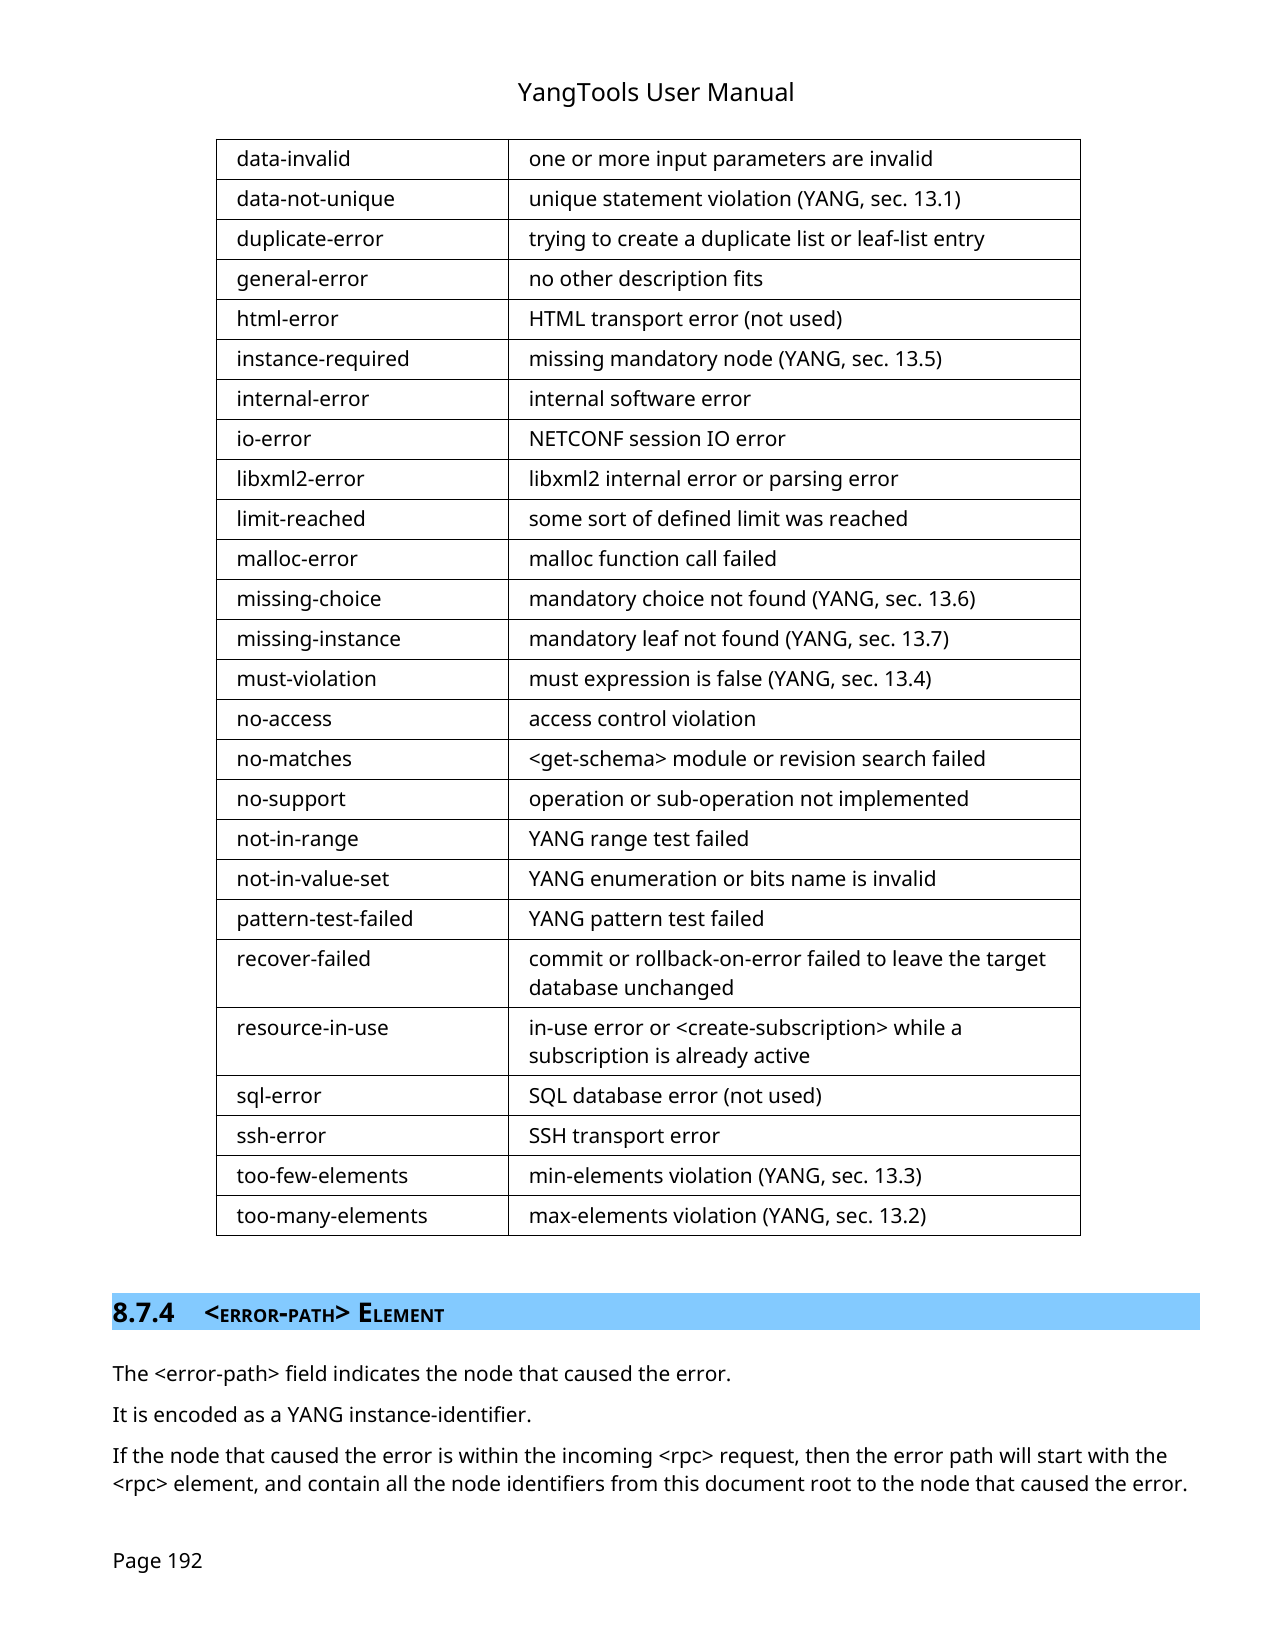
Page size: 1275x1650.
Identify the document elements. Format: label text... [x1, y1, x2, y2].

table_cell data-not-unique [217, 180, 508, 218]
table_cell access control violation [509, 700, 1080, 738]
table_cell libxml2-error [217, 460, 508, 498]
table_cell operation or sub-operation not implemented [509, 780, 1080, 818]
table_cell must-violation [217, 660, 508, 698]
table_cell missing-choice [217, 580, 508, 618]
table_cell ssh-error [217, 1116, 508, 1155]
table_cell data-invalid [217, 140, 508, 178]
text It is encoded as a YANG instance-identifier. [112, 1400, 1200, 1428]
table_cell SSH transport error [509, 1116, 1080, 1155]
table_cell too-few-elements [217, 1156, 508, 1195]
table_cell instance-required [217, 340, 508, 378]
table_cell not-in-range [217, 820, 508, 858]
table_cell malloc function call failed [509, 540, 1080, 578]
subtitle <error-path> Element [112, 1293, 1200, 1330]
table_cell libxml2 internal error or parsing error [509, 460, 1080, 498]
table_cell duplicate-error [217, 220, 508, 258]
table_cell must expression is false (YANG, sec. 13.4) [509, 660, 1080, 698]
table_cell no-access [217, 700, 508, 738]
table_cell no other description fits [509, 260, 1080, 298]
table_cell sql-error [217, 1076, 508, 1115]
table_cell missing mandatory node (YANG, sec. 13.5) [509, 340, 1080, 378]
table_cell SQL database error (not used) [509, 1076, 1080, 1115]
table_cell unique statement violation (YANG, sec. 13.1) [509, 180, 1080, 218]
table_cell resource-in-use [217, 1008, 508, 1075]
table_cell internal-error [217, 380, 508, 418]
table_cell max-elements violation (YANG, sec. 13.2) [509, 1196, 1080, 1235]
table_cell io-error [217, 420, 508, 458]
table_cell mandatory leaf not found (YANG, sec. 13.7) [509, 620, 1080, 658]
table_cell one or more input parameters are invalid [509, 140, 1080, 178]
table_cell not-in-value-set [217, 860, 508, 898]
table_cell YANG enumeration or bits name is invalid [509, 860, 1080, 898]
table_cell some sort of defined limit was reached [509, 500, 1080, 538]
table_cell too-many-elements [217, 1196, 508, 1235]
table_cell internal software error [509, 380, 1080, 418]
table_cell no-support [217, 780, 508, 818]
table_cell in-use error or <create-subscription> while a subscription is already active [509, 1008, 1080, 1075]
table_cell min-elements violation (YANG, sec. 13.3) [509, 1156, 1080, 1195]
table_cell no-matches [217, 740, 508, 778]
table_cell YANG pattern test failed [509, 900, 1080, 938]
table_cell missing-instance [217, 620, 508, 658]
table_cell malloc-error [217, 540, 508, 578]
table_cell recover-failed [217, 940, 508, 1007]
table_cell YANG range test failed [509, 820, 1080, 858]
table_cell <get-schema> module or revision search failed [509, 740, 1080, 778]
table_cell commit or rollback-on-error failed to leave the target database unchanged [509, 940, 1080, 1007]
table_cell mandatory choice not found (YANG, sec. 13.6) [509, 580, 1080, 618]
table_cell NETCONF session IO error [509, 420, 1080, 458]
table_cell trying to create a duplicate list or leaf-list entry [509, 220, 1080, 258]
table_cell limit-reached [217, 500, 508, 538]
table_cell pattern-test-failed [217, 900, 508, 938]
text The <error-path> field indicates the node that caused the error. [112, 1359, 1200, 1388]
text If the node that caused the error is within the incoming <rpc> request, then the error path will start with the <rpc> element, and contain all the node identifiers from this document root to the node that caused the error. [112, 1441, 1200, 1498]
table_cell general-error [217, 260, 508, 298]
table_cell HTML transport error (not used) [509, 300, 1080, 338]
table_cell html-error [217, 300, 508, 338]
